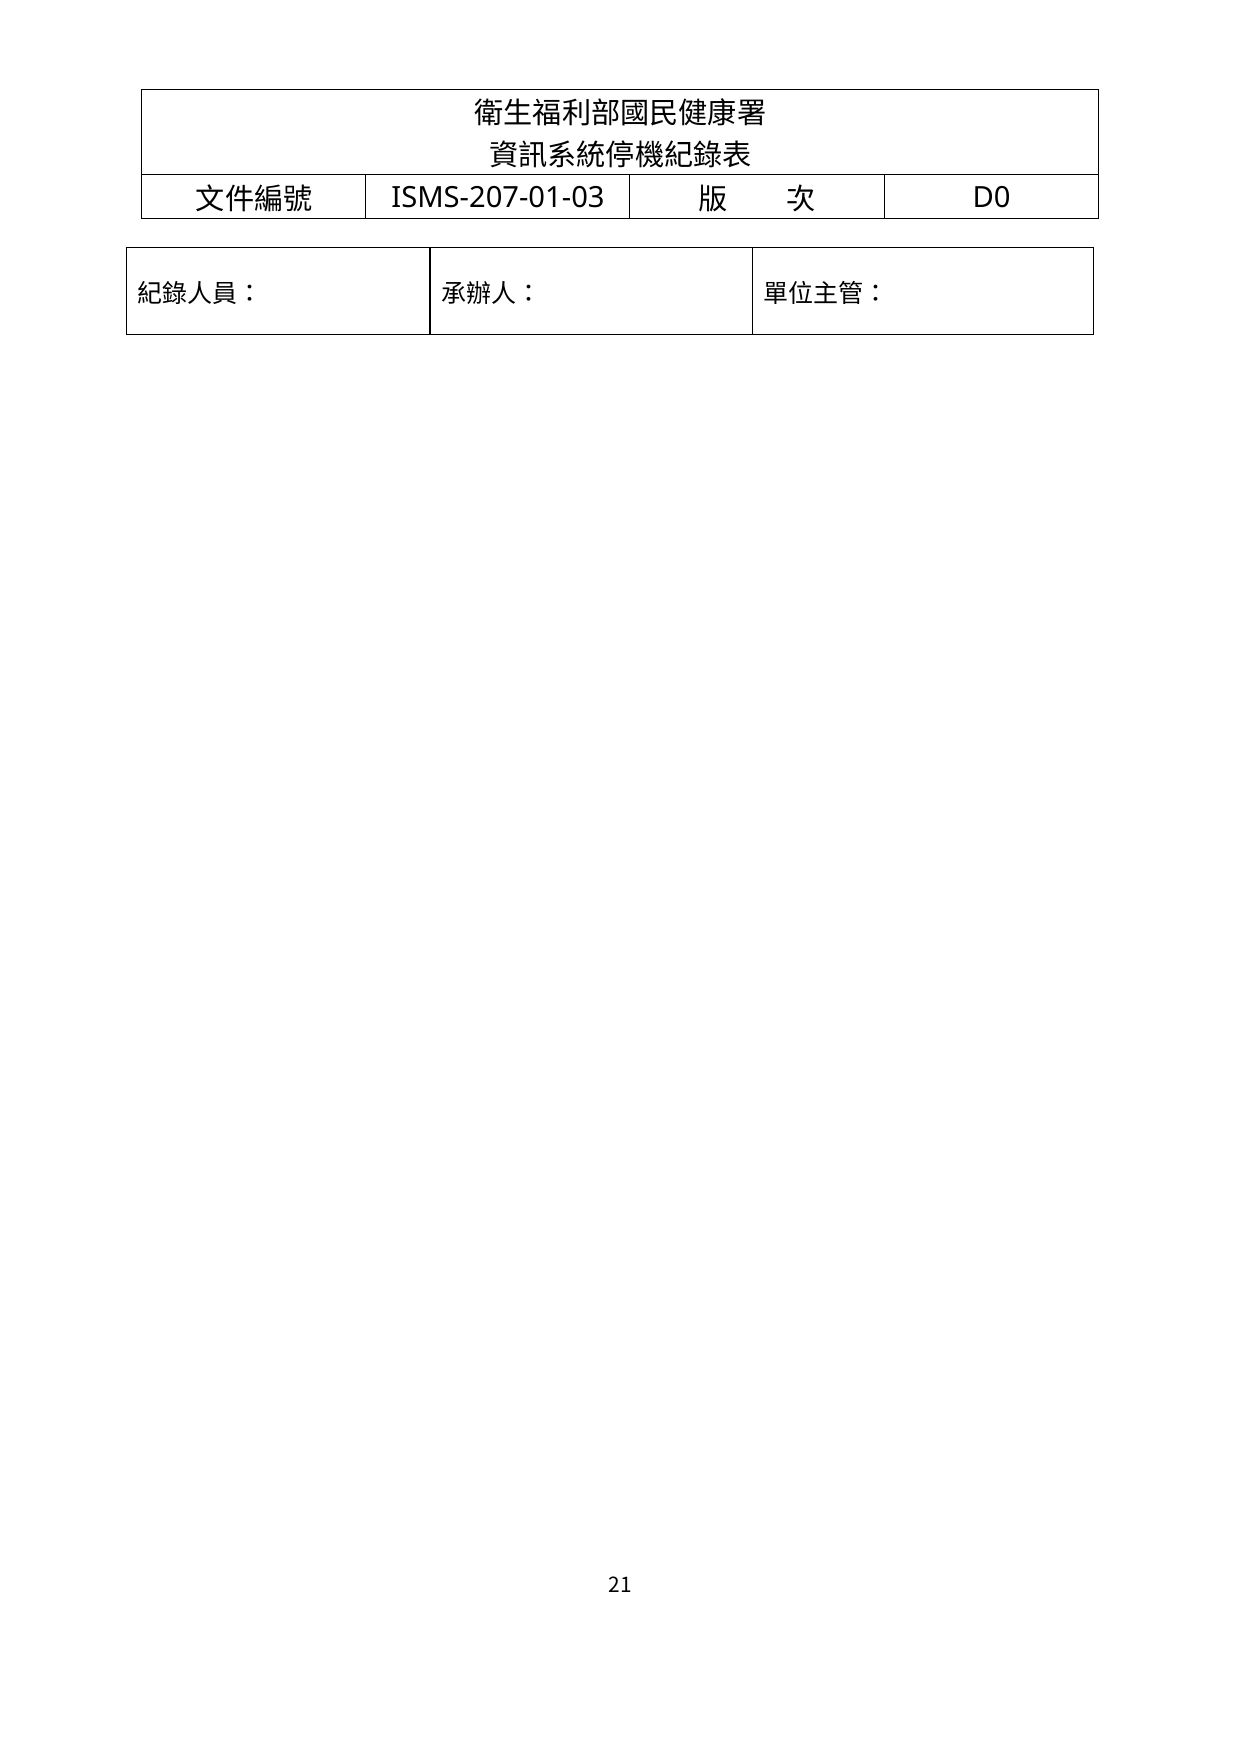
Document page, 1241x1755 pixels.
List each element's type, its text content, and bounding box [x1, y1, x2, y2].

table_cell 紀錄人員： [127, 248, 429, 334]
table_cell 承辦人： [431, 248, 752, 334]
table_cell 單位主管： [753, 248, 1093, 334]
